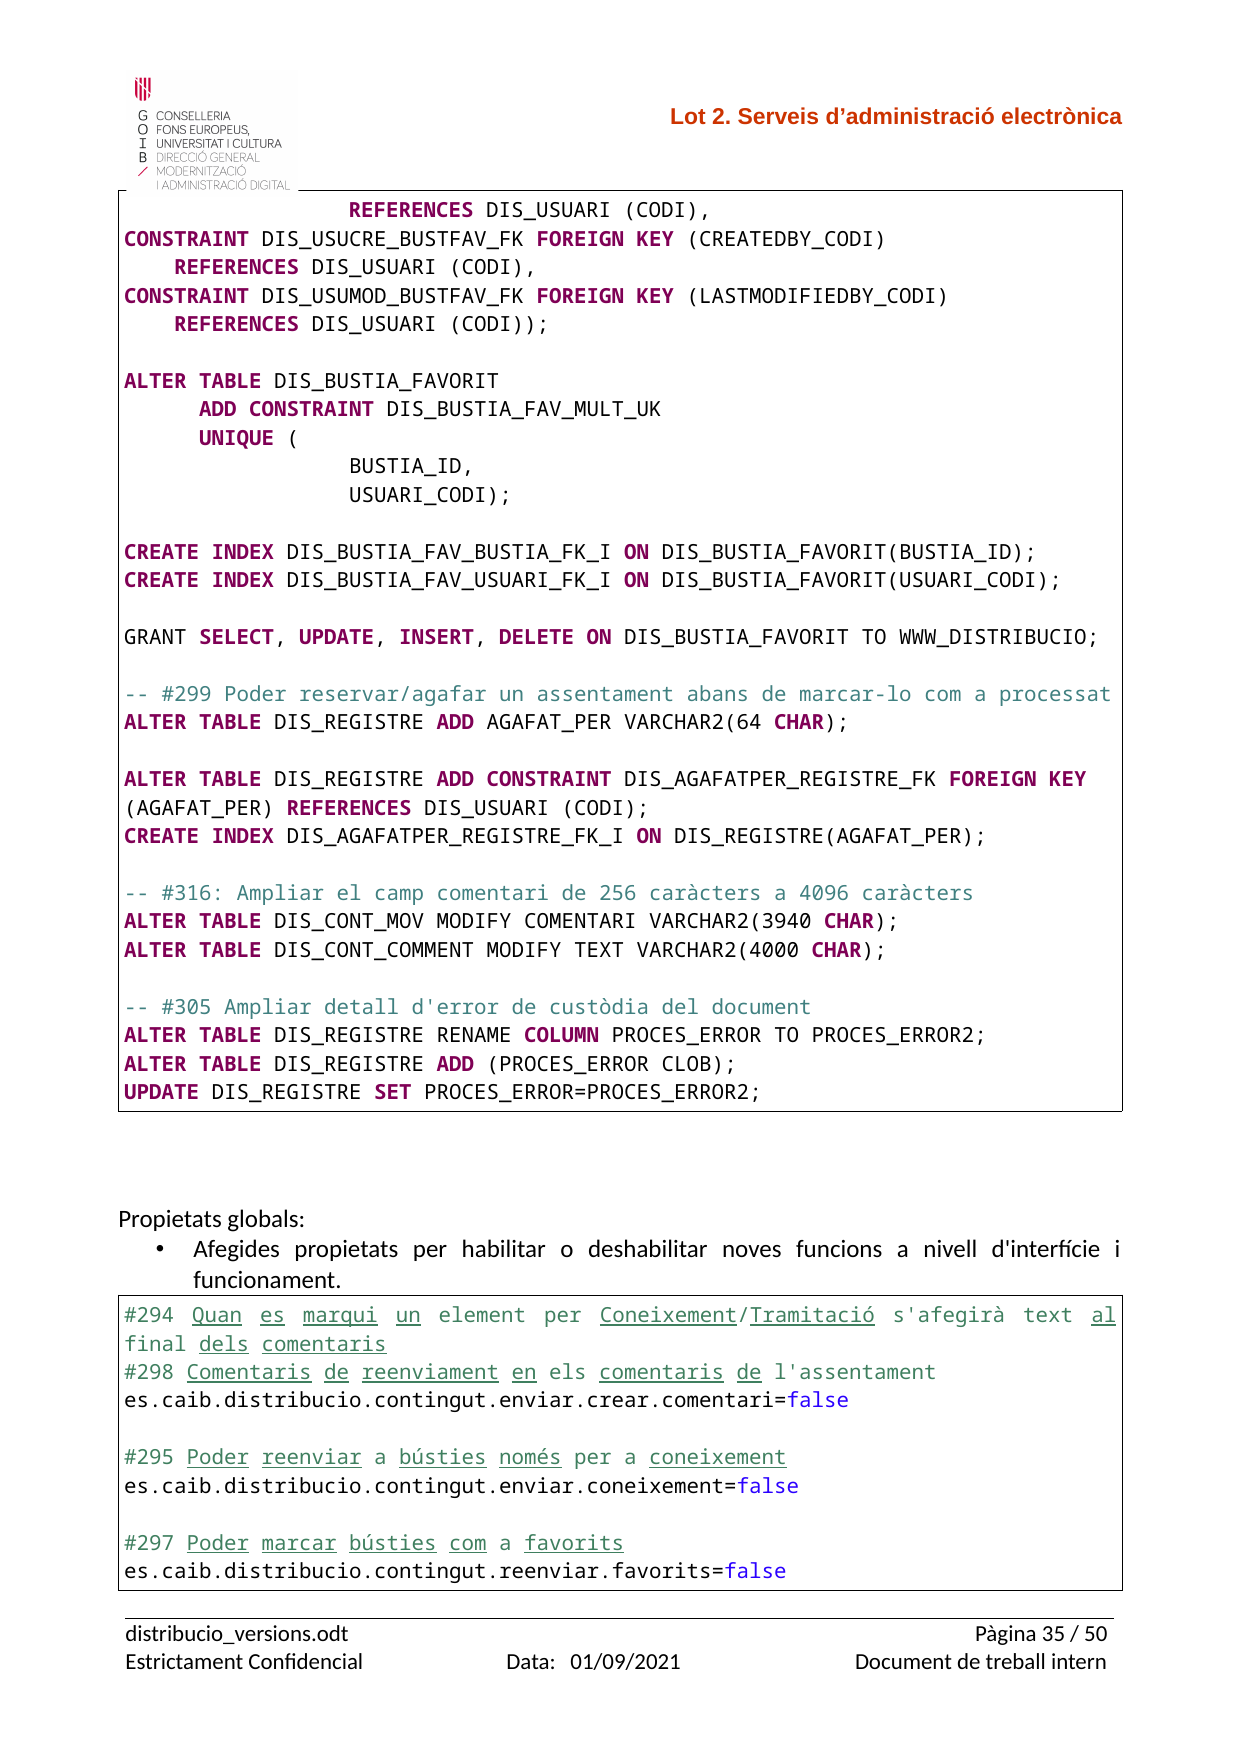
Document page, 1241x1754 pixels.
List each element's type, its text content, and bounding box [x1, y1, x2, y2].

text Propietats globals: [118, 1203, 1122, 1233]
table_header REFERENCES DIS_USUARI (CODI), CONSTRAINT DIS_USUCRE_BUSTFAV_FK FOREIGN KEY (CREATEDBY_CODI) REFERENCES DIS_USUARI (CODI), CONSTRAINT DIS_USUMOD_BUSTFAV_FK FOREIGN KEY (LASTMODIFIEDBY_CODI) REFERENCES DIS_USUARI (CODI)); ALTER TABLE DIS_BUSTIA_FAVORIT ADD CONSTRAINT DIS_BUSTIA_FAV_MULT_UK UNIQUE ( BUSTIA_ID, USUARI_CODI); CREATE INDEX DIS_BUSTIA_FAV_BUSTIA_FK_I ON DIS_BUSTIA_FAVORIT(BUSTIA_ID); CREATE INDEX DIS_BUSTIA_FAV_USUARI_FK_I ON DIS_BUSTIA_FAVORIT(USUARI_CODI); GRANT SELECT, UPDATE, INSERT, DELETE ON DIS_BUSTIA_FAVORIT TO WWW_DISTRIBUCIO; -- #299 Poder reservar/agafar un assentament abans de marcar-lo com a processat ALTER TABLE DIS_REGISTRE ADD AGAFAT_PER VARCHAR2(64 CHAR); ALTER TABLE DIS_REGISTRE ADD CONSTRAINT DIS_AGAFATPER_REGISTRE_FK FOREIGN KEY (AGAFAT_PER) REFERENCES DIS_USUARI (CODI); CREATE INDEX DIS_AGAFATPER_REGISTRE_FK_I ON DIS_REGISTRE(AGAFAT_PER); -- #316: Ampliar el camp comentari de 256 caràcters a 4096 caràcters ALTER TABLE DIS_CONT_MOV MODIFY COMENTARI VARCHAR2(3940 CHAR); ALTER TABLE DIS_CONT_COMMENT MODIFY TEXT VARCHAR2(4000 CHAR); -- #305 Ampliar detall d'error de custòdia del document ALTER TABLE DIS_REGISTRE RENAME COLUMN PROCES_ERROR TO PROCES_ERROR2; ALTER TABLE DIS_REGISTRE ADD (PROCES_ERROR CLOB); UPDATE DIS_REGISTRE SET PROCES_ERROR=PROCES_ERROR2; [119, 191, 1122, 1111]
picture [126, 70, 299, 197]
list Afegides propietats per habilitar o deshabilitar noves funcions a nivell d'interfície i funcionament. [156, 1233, 1122, 1294]
table_header #294 Quan es marqui un element per Coneixement/Tramitació s'afegirà text al final dels comentaris #298 Comentaris de reenviament en els comentaris de l'assentament es.caib.distribucio.contingut.enviar.crear.comentari=false #295 Poder reenviar a bústies només per a coneixement es.caib.distribucio.contingut.enviar.coneixement=false #297 Poder marcar bústies com a favorits es.caib.distribucio.contingut.reenviar.favorits=false [119, 1296, 1122, 1590]
